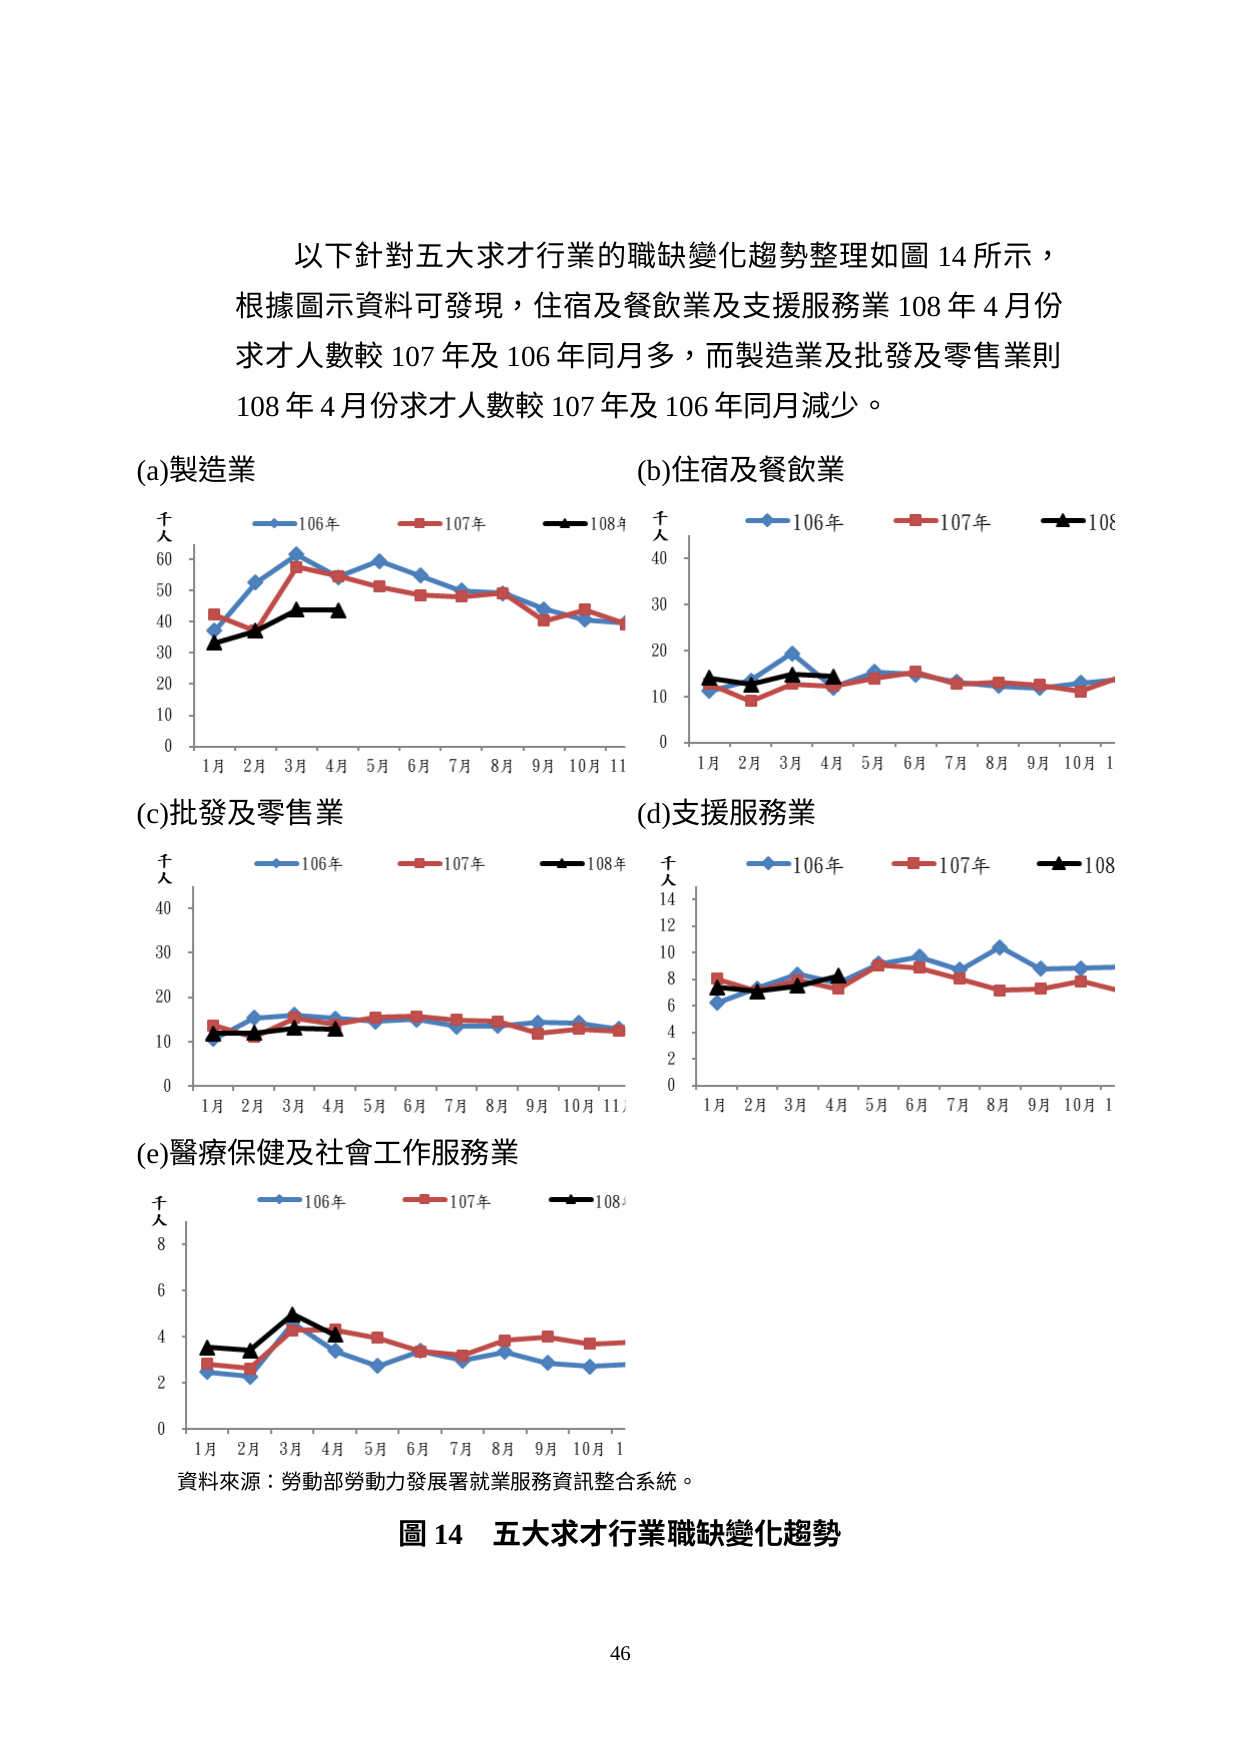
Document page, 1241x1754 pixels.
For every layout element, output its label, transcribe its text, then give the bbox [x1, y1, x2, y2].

picture [136, 1184, 626, 1457]
picture [136, 501, 626, 778]
table_header (a)製造業 [125, 446, 626, 790]
table_cell (c)批發及零售業 [125, 790, 626, 1130]
table_cell (d)支援服務業 [626, 790, 1115, 1130]
text 資料來源：勞動部勞動力發展署就業服務資訊整合系統。 [177, 1469, 1063, 1494]
table_cell [626, 1130, 1115, 1469]
table_header (b)住宿及餐飲業 [626, 446, 1115, 790]
picture [636, 501, 1115, 774]
table_cell (e)醫療保健及社會工作服務業 [125, 1130, 626, 1469]
text 圖14 五大求才行業職缺變化趨勢 [177, 1514, 1063, 1552]
picture [636, 844, 1115, 1117]
text 以下針對五大求才行業的職缺變化趨勢整理如圖14所示，根據圖示資料可發現，住宿及餐飲業及支援服務業108年4月份求才人數較107年及106年同月多，而製造業及批發及零售業則108年4月份求才人數較107年及106年同月減少。 [236, 227, 1063, 427]
picture [136, 844, 626, 1118]
